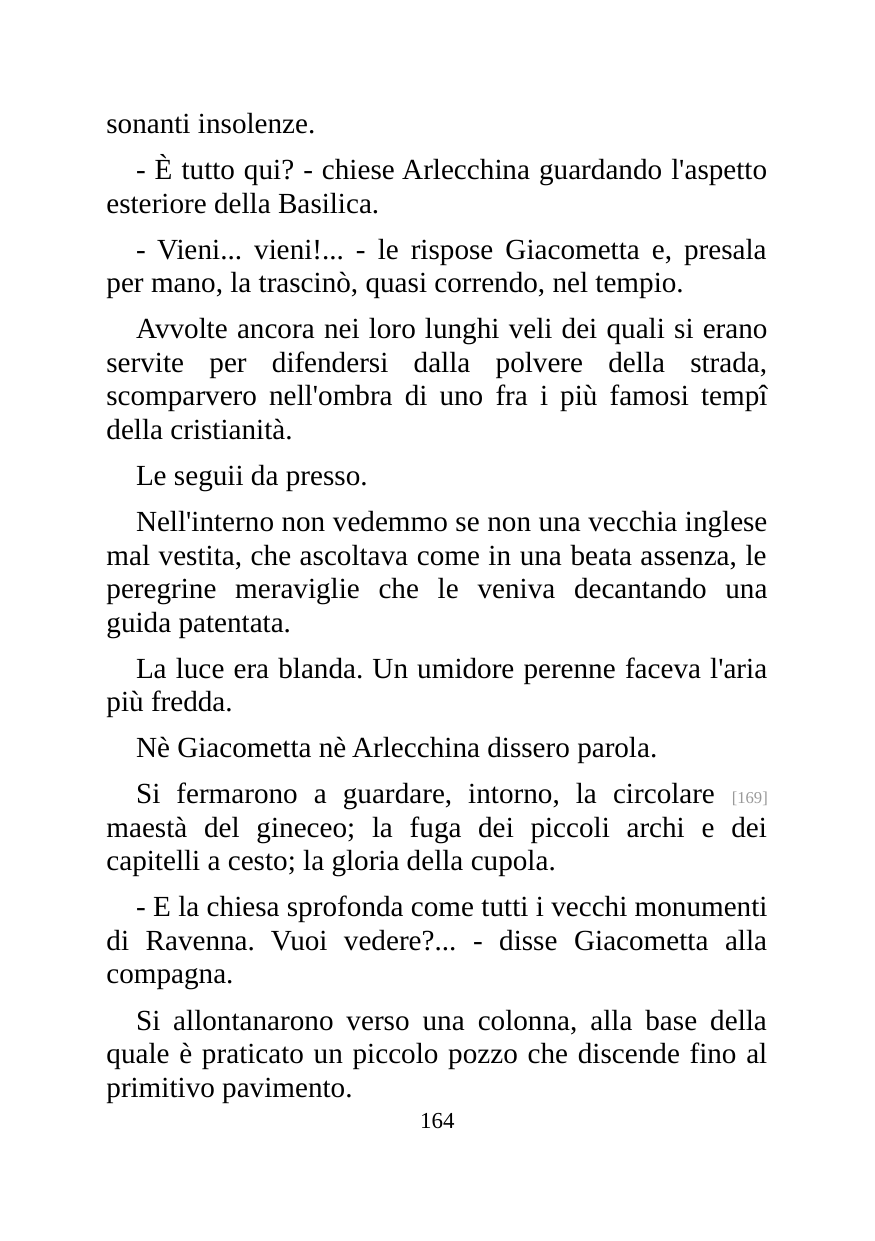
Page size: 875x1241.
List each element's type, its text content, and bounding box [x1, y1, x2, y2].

text Le seguii da presso. [106, 458, 768, 492]
text - Vieni... vieni!... - le rispose Giacometta e, presala per mano, la trascinò, quasi correndo, nel tempio. [106, 232, 768, 299]
text Nè Giacometta nè Arlecchina dissero parola. [106, 730, 768, 764]
text Si fermarono a guardare, intorno, la circolare [169] maestà del gineceo; la fuga dei piccoli archi e dei capitelli a cesto; la gloria della cupola. [106, 776, 768, 877]
text Avvolte ancora nei loro lunghi veli dei quali si erano servite per difendersi dalla polvere della strada, scomparvero nell'ombra di uno fra i più famosi tempî della cristianità. [106, 311, 768, 446]
text La luce era blanda. Un umidore perenne faceva l'aria più fredda. [106, 651, 768, 718]
text Si allontanarono verso una colonna, alla base della quale è praticato un piccolo pozzo che discende fino al primitivo pavimento. [106, 1003, 768, 1103]
text - E la chiesa sprofonda come tutti i vecchi monumenti di Ravenna. Vuoi vedere?... - disse Giacometta alla compagna. [106, 889, 768, 990]
text sonanti insolenze. [106, 106, 768, 140]
text Nell'interno non vedemmo se non una vecchia inglese mal vestita, che ascoltava come in una beata assenza, le peregrine meraviglie che le veniva decantando una guida patentata. [106, 504, 768, 638]
text - È tutto qui? - chiese Arlecchina guardando l'aspetto esteriore della Basilica. [106, 152, 768, 219]
